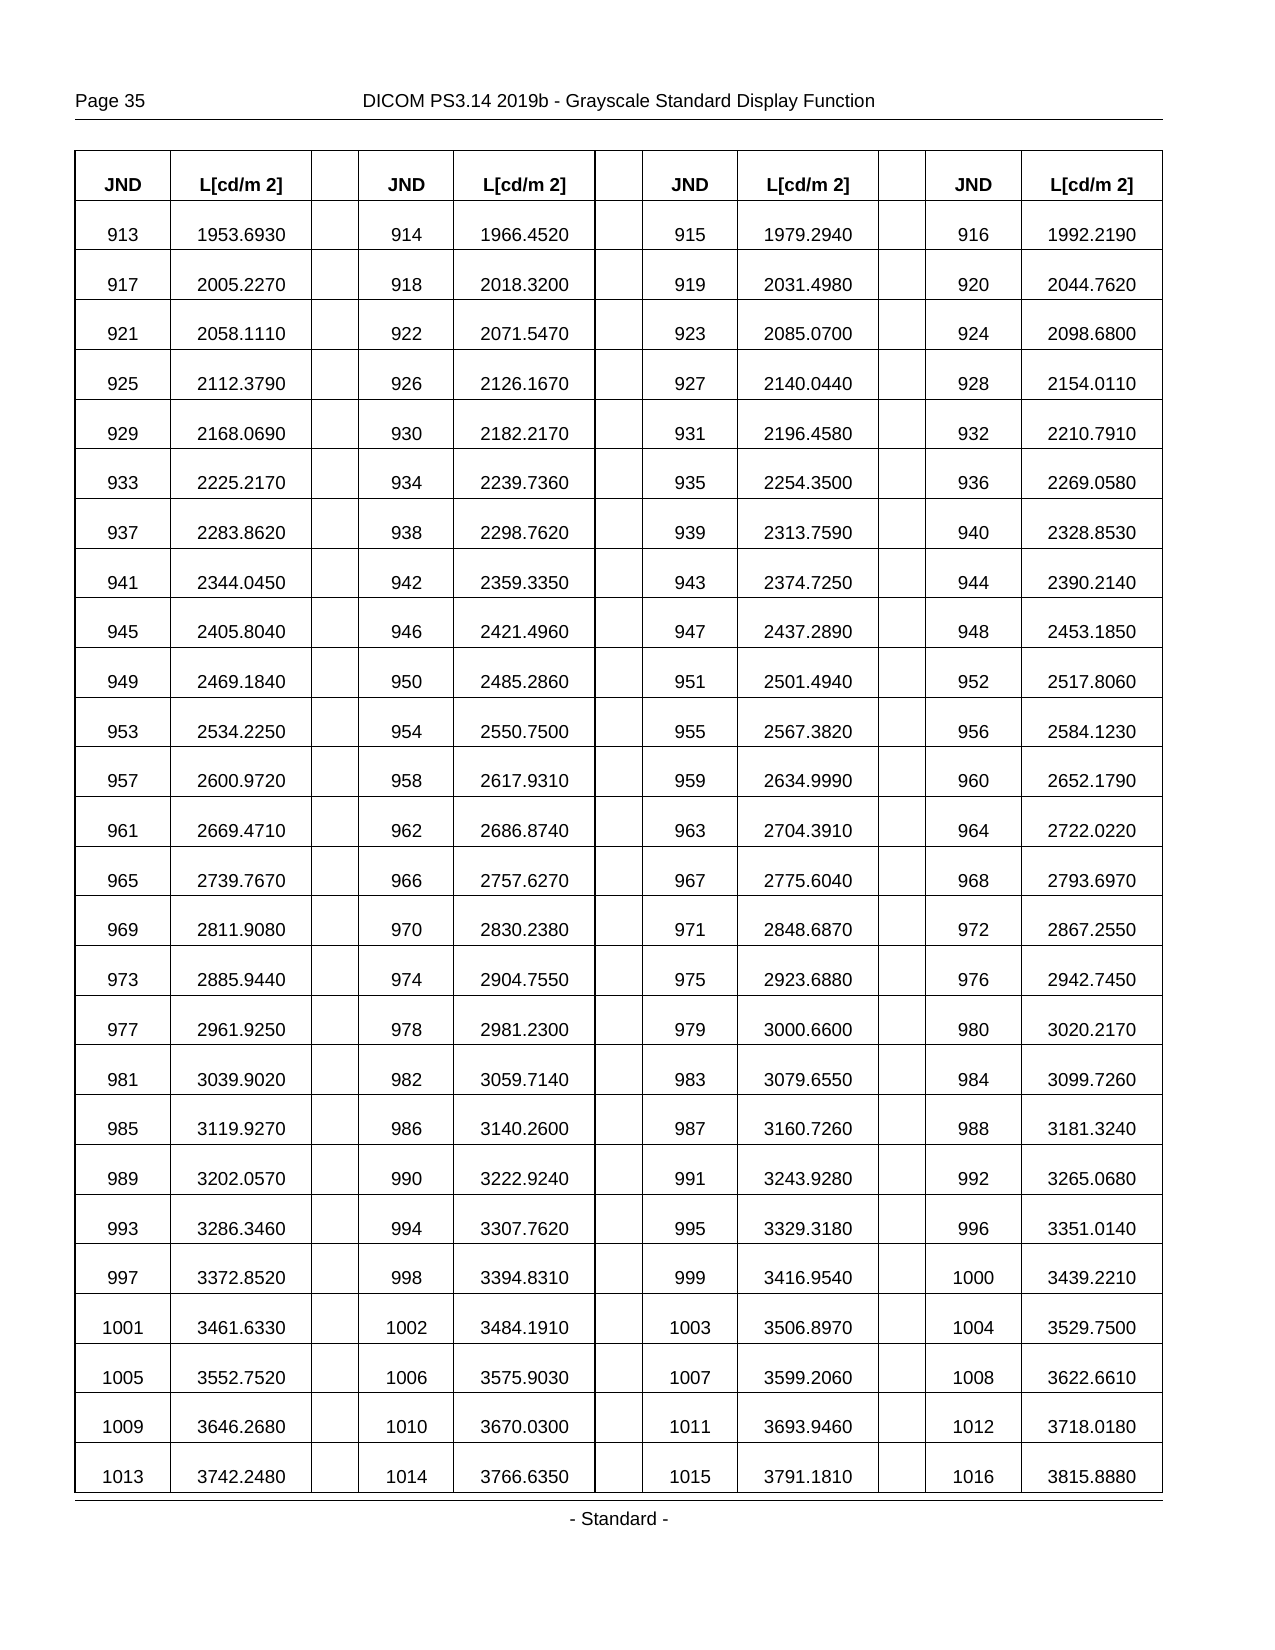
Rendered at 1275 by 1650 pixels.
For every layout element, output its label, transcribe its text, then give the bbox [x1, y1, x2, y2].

table_cell 2584.1230 [1022, 698, 1162, 746]
table_cell [312, 1145, 358, 1193]
table_cell 2239.7360 [454, 449, 594, 498]
table_cell [879, 1045, 925, 1094]
table_cell 2031.4980 [738, 250, 878, 299]
table_cell 3575.9030 [454, 1344, 594, 1392]
table_cell 949 [76, 648, 170, 697]
table_cell 2421.4960 [454, 598, 594, 647]
table_cell 935 [643, 449, 737, 498]
table_cell [596, 499, 642, 547]
table_cell [312, 350, 358, 398]
table_cell 1011 [643, 1393, 737, 1442]
table_cell [879, 1244, 925, 1293]
table_cell 1014 [359, 1443, 453, 1492]
table_cell 981 [76, 1045, 170, 1094]
table_cell [879, 896, 925, 945]
table_cell [312, 1443, 358, 1492]
table_cell 1005 [76, 1344, 170, 1392]
table_cell [879, 1344, 925, 1392]
table_cell 2044.7620 [1022, 250, 1162, 299]
table_cell 3329.3180 [738, 1195, 878, 1243]
table_cell 3646.2680 [171, 1393, 311, 1442]
table_cell [596, 1095, 642, 1144]
table_cell 2140.0440 [738, 350, 878, 398]
table_cell 2981.2300 [454, 996, 594, 1044]
table_cell 972 [926, 896, 1021, 945]
table_cell 970 [359, 896, 453, 945]
table_cell 939 [643, 499, 737, 547]
table_cell 945 [76, 598, 170, 647]
table_cell 3552.7520 [171, 1344, 311, 1392]
table_cell 2225.2170 [171, 449, 311, 498]
table_cell [879, 449, 925, 498]
table_cell 980 [926, 996, 1021, 1044]
table_cell 947 [643, 598, 737, 647]
table_cell 3622.6610 [1022, 1344, 1162, 1392]
table_cell 974 [359, 946, 453, 995]
table_cell [312, 1294, 358, 1342]
table_cell [879, 250, 925, 299]
table_cell 929 [76, 400, 170, 448]
table_cell 925 [76, 350, 170, 398]
table_cell 2600.9720 [171, 747, 311, 796]
table_cell 3286.3460 [171, 1195, 311, 1243]
table_cell 987 [643, 1095, 737, 1144]
table_cell 2182.2170 [454, 400, 594, 448]
table_cell [312, 1195, 358, 1243]
table_cell 960 [926, 747, 1021, 796]
table_cell 3307.7620 [454, 1195, 594, 1243]
table_cell 3529.7500 [1022, 1294, 1162, 1342]
table_cell [596, 300, 642, 349]
table_cell [312, 847, 358, 895]
table_cell 922 [359, 300, 453, 349]
table_cell [312, 549, 358, 597]
table_cell 1010 [359, 1393, 453, 1442]
table_cell 976 [926, 946, 1021, 995]
table_cell 996 [926, 1195, 1021, 1243]
table_cell 1013 [76, 1443, 170, 1492]
table_cell 2453.1850 [1022, 598, 1162, 647]
table_cell [879, 300, 925, 349]
table_cell [596, 350, 642, 398]
table_cell 954 [359, 698, 453, 746]
table_cell 999 [643, 1244, 737, 1293]
table_cell 3222.9240 [454, 1145, 594, 1193]
table_cell 1016 [926, 1443, 1021, 1492]
table_cell [596, 797, 642, 846]
table_cell [312, 449, 358, 498]
table_cell 3394.8310 [454, 1244, 594, 1293]
table_cell 3815.8880 [1022, 1443, 1162, 1492]
table_cell 2567.3820 [738, 698, 878, 746]
table_cell [879, 201, 925, 249]
table_cell 3599.2060 [738, 1344, 878, 1392]
table_cell [596, 1195, 642, 1243]
table_cell 1012 [926, 1393, 1021, 1442]
table_cell 983 [643, 1045, 737, 1094]
table_cell [596, 1244, 642, 1293]
table_cell [312, 201, 358, 249]
table_cell [596, 449, 642, 498]
table_cell 964 [926, 797, 1021, 846]
table_cell 916 [926, 201, 1021, 249]
table_cell 995 [643, 1195, 737, 1243]
table_cell [312, 648, 358, 697]
table_cell 3160.7260 [738, 1095, 878, 1144]
table_cell 2098.6800 [1022, 300, 1162, 349]
table_header JND [76, 151, 170, 200]
table_cell [312, 946, 358, 995]
table_cell [879, 1393, 925, 1442]
table_cell 966 [359, 847, 453, 895]
table_cell [596, 549, 642, 597]
table_cell 931 [643, 400, 737, 448]
table_cell [879, 350, 925, 398]
table_cell 1006 [359, 1344, 453, 1392]
table_cell 969 [76, 896, 170, 945]
table_cell 1007 [643, 1344, 737, 1392]
table_cell 2904.7550 [454, 946, 594, 995]
table_cell [312, 598, 358, 647]
table_cell 998 [359, 1244, 453, 1293]
table_cell 3202.0570 [171, 1145, 311, 1193]
table_cell 2254.3500 [738, 449, 878, 498]
table_cell [879, 1294, 925, 1342]
table_cell 1001 [76, 1294, 170, 1342]
table_cell [879, 797, 925, 846]
table_cell 2669.4710 [171, 797, 311, 846]
table_cell 988 [926, 1095, 1021, 1144]
table_cell [596, 1145, 642, 1193]
table_cell 944 [926, 549, 1021, 597]
table_cell 2328.8530 [1022, 499, 1162, 547]
table_cell 2313.7590 [738, 499, 878, 547]
table_cell 3243.9280 [738, 1145, 878, 1193]
table_cell [312, 747, 358, 796]
table_cell 2071.5470 [454, 300, 594, 349]
table_cell 2154.0110 [1022, 350, 1162, 398]
table_cell 3351.0140 [1022, 1195, 1162, 1243]
table_cell 2775.6040 [738, 847, 878, 895]
table_cell 918 [359, 250, 453, 299]
table_cell 2437.2890 [738, 598, 878, 647]
table_cell 919 [643, 250, 737, 299]
table_cell 948 [926, 598, 1021, 647]
table_cell 2686.8740 [454, 797, 594, 846]
table_cell 2298.7620 [454, 499, 594, 547]
table_cell 2196.4580 [738, 400, 878, 448]
table_cell 984 [926, 1045, 1021, 1094]
table_cell 2923.6880 [738, 946, 878, 995]
table_cell 1015 [643, 1443, 737, 1492]
table_cell 3742.2480 [171, 1443, 311, 1492]
table_header L[cd/m 2] [1022, 151, 1162, 200]
table_cell 2652.1790 [1022, 747, 1162, 796]
table_cell 3059.7140 [454, 1045, 594, 1094]
table_cell 2359.3350 [454, 549, 594, 597]
table_cell 3020.2170 [1022, 996, 1162, 1044]
table_cell 3670.0300 [454, 1393, 594, 1442]
table_cell [596, 598, 642, 647]
table_cell 2501.4940 [738, 648, 878, 697]
table_cell 1953.6930 [171, 201, 311, 249]
table_cell 2374.7250 [738, 549, 878, 597]
table_cell 940 [926, 499, 1021, 547]
table_cell 1992.2190 [1022, 201, 1162, 249]
table_cell [312, 698, 358, 746]
table_cell 2704.3910 [738, 797, 878, 846]
table_cell 921 [76, 300, 170, 349]
table_cell 936 [926, 449, 1021, 498]
table_cell 992 [926, 1145, 1021, 1193]
table_cell 3265.0680 [1022, 1145, 1162, 1193]
table_cell 958 [359, 747, 453, 796]
table_cell [879, 598, 925, 647]
table_cell [879, 549, 925, 597]
table_cell [596, 996, 642, 1044]
table_cell 3484.1910 [454, 1294, 594, 1342]
table_cell [879, 698, 925, 746]
table_cell 959 [643, 747, 737, 796]
table_cell [596, 946, 642, 995]
table_cell 963 [643, 797, 737, 846]
table_cell 990 [359, 1145, 453, 1193]
table_cell 953 [76, 698, 170, 746]
table_cell 971 [643, 896, 737, 945]
table_cell [312, 300, 358, 349]
table_cell [312, 400, 358, 448]
table_cell 946 [359, 598, 453, 647]
table_cell [596, 400, 642, 448]
table_cell [596, 896, 642, 945]
table_cell [596, 698, 642, 746]
table_cell 3119.9270 [171, 1095, 311, 1144]
table_cell [312, 250, 358, 299]
table_cell 2722.0220 [1022, 797, 1162, 846]
table_cell 3181.3240 [1022, 1095, 1162, 1144]
table_cell 3099.7260 [1022, 1045, 1162, 1094]
table_cell 930 [359, 400, 453, 448]
table_cell 2485.2860 [454, 648, 594, 697]
table_cell 3000.6600 [738, 996, 878, 1044]
table_cell 2867.2550 [1022, 896, 1162, 945]
table_cell [879, 400, 925, 448]
table_cell 927 [643, 350, 737, 398]
table_cell 2018.3200 [454, 250, 594, 299]
table_cell 978 [359, 996, 453, 1044]
table_cell 941 [76, 549, 170, 597]
table_cell 1000 [926, 1244, 1021, 1293]
table_cell 973 [76, 946, 170, 995]
table_cell [312, 1095, 358, 1144]
table_cell 2757.6270 [454, 847, 594, 895]
table_cell [879, 1443, 925, 1492]
table_cell 3039.9020 [171, 1045, 311, 1094]
table_cell 2168.0690 [171, 400, 311, 448]
table_cell 2830.2380 [454, 896, 594, 945]
table_cell 2739.7670 [171, 847, 311, 895]
table_cell 923 [643, 300, 737, 349]
table_cell 975 [643, 946, 737, 995]
table_cell 979 [643, 996, 737, 1044]
table_cell 915 [643, 201, 737, 249]
table_cell 938 [359, 499, 453, 547]
table_cell 913 [76, 201, 170, 249]
table_cell [596, 747, 642, 796]
table_cell [596, 1393, 642, 1442]
table_cell [596, 648, 642, 697]
table_cell 1966.4520 [454, 201, 594, 249]
table_cell 950 [359, 648, 453, 697]
table_cell [879, 847, 925, 895]
table_cell [879, 747, 925, 796]
table_cell [879, 1195, 925, 1243]
table_cell [312, 499, 358, 547]
table_cell 937 [76, 499, 170, 547]
table_cell 3461.6330 [171, 1294, 311, 1342]
table_cell [596, 1045, 642, 1094]
table_cell 1979.2940 [738, 201, 878, 249]
table_cell 3140.2600 [454, 1095, 594, 1144]
table_cell 951 [643, 648, 737, 697]
table_cell 993 [76, 1195, 170, 1243]
table_cell 1004 [926, 1294, 1021, 1342]
table_cell 1002 [359, 1294, 453, 1342]
table_cell 2793.6970 [1022, 847, 1162, 895]
table_cell [879, 1145, 925, 1193]
table_cell 3416.9540 [738, 1244, 878, 1293]
table_cell 924 [926, 300, 1021, 349]
table_cell [312, 1244, 358, 1293]
table_cell 961 [76, 797, 170, 846]
table_cell [596, 1344, 642, 1392]
table_cell 962 [359, 797, 453, 846]
table_cell 2405.8040 [171, 598, 311, 647]
table_cell 2517.8060 [1022, 648, 1162, 697]
table_cell 2005.2270 [171, 250, 311, 299]
table_cell 2534.2250 [171, 698, 311, 746]
table_cell 934 [359, 449, 453, 498]
table_cell 914 [359, 201, 453, 249]
table_cell 968 [926, 847, 1021, 895]
table_cell 3718.0180 [1022, 1393, 1162, 1442]
table_cell [312, 996, 358, 1044]
table_cell 982 [359, 1045, 453, 1094]
table_cell 977 [76, 996, 170, 1044]
table_cell [312, 1344, 358, 1392]
table_cell 1009 [76, 1393, 170, 1442]
table_cell 917 [76, 250, 170, 299]
table_header JND [359, 151, 453, 200]
table_cell 1003 [643, 1294, 737, 1342]
table_cell 967 [643, 847, 737, 895]
table_cell 3439.2210 [1022, 1244, 1162, 1293]
table_header L[cd/m 2] [454, 151, 594, 200]
table_cell [312, 896, 358, 945]
table_cell 3791.1810 [738, 1443, 878, 1492]
table_cell [879, 499, 925, 547]
table_cell 943 [643, 549, 737, 597]
table_cell 997 [76, 1244, 170, 1293]
table_cell 955 [643, 698, 737, 746]
table_cell 3372.8520 [171, 1244, 311, 1293]
table_cell 957 [76, 747, 170, 796]
table_cell 989 [76, 1145, 170, 1193]
table_cell 991 [643, 1145, 737, 1193]
table_cell 2283.8620 [171, 499, 311, 547]
table_header [879, 151, 925, 200]
table_cell 956 [926, 698, 1021, 746]
table_cell [596, 1294, 642, 1342]
table_cell 926 [359, 350, 453, 398]
table_cell 2550.7500 [454, 698, 594, 746]
table_cell 2210.7910 [1022, 400, 1162, 448]
table_header [312, 151, 358, 200]
table_cell [596, 201, 642, 249]
table_header L[cd/m 2] [738, 151, 878, 200]
table_cell 3766.6350 [454, 1443, 594, 1492]
table_cell 985 [76, 1095, 170, 1144]
table_cell 933 [76, 449, 170, 498]
table_cell 2885.9440 [171, 946, 311, 995]
table_cell 2126.1670 [454, 350, 594, 398]
table_cell 2085.0700 [738, 300, 878, 349]
table_cell 920 [926, 250, 1021, 299]
table_cell 2634.9990 [738, 747, 878, 796]
table_cell [879, 946, 925, 995]
table_cell 2811.9080 [171, 896, 311, 945]
table_cell 3693.9460 [738, 1393, 878, 1442]
table_cell 986 [359, 1095, 453, 1144]
table_cell 1008 [926, 1344, 1021, 1392]
table_cell 2942.7450 [1022, 946, 1162, 995]
table_header L[cd/m 2] [171, 151, 311, 200]
table_cell [879, 1095, 925, 1144]
table_cell 2617.9310 [454, 747, 594, 796]
table_cell 2469.1840 [171, 648, 311, 697]
table_header [596, 151, 642, 200]
table_cell 2848.6870 [738, 896, 878, 945]
table_cell 3079.6550 [738, 1045, 878, 1094]
table_cell 2390.2140 [1022, 549, 1162, 597]
table_cell 2058.1110 [171, 300, 311, 349]
table_cell [312, 1045, 358, 1094]
table_cell 942 [359, 549, 453, 597]
table_cell [879, 648, 925, 697]
table_cell 2961.9250 [171, 996, 311, 1044]
table_cell 932 [926, 400, 1021, 448]
table_cell [879, 996, 925, 1044]
table_header JND [926, 151, 1021, 200]
table_cell [596, 847, 642, 895]
table_cell [312, 797, 358, 846]
table_cell [596, 1443, 642, 1492]
table_cell 952 [926, 648, 1021, 697]
table_cell 2269.0580 [1022, 449, 1162, 498]
table_cell 2344.0450 [171, 549, 311, 597]
table_cell [596, 250, 642, 299]
table_cell 928 [926, 350, 1021, 398]
table_cell 994 [359, 1195, 453, 1243]
table_cell 2112.3790 [171, 350, 311, 398]
table_cell 3506.8970 [738, 1294, 878, 1342]
table_header JND [643, 151, 737, 200]
table_cell [312, 1393, 358, 1442]
table_cell 965 [76, 847, 170, 895]
